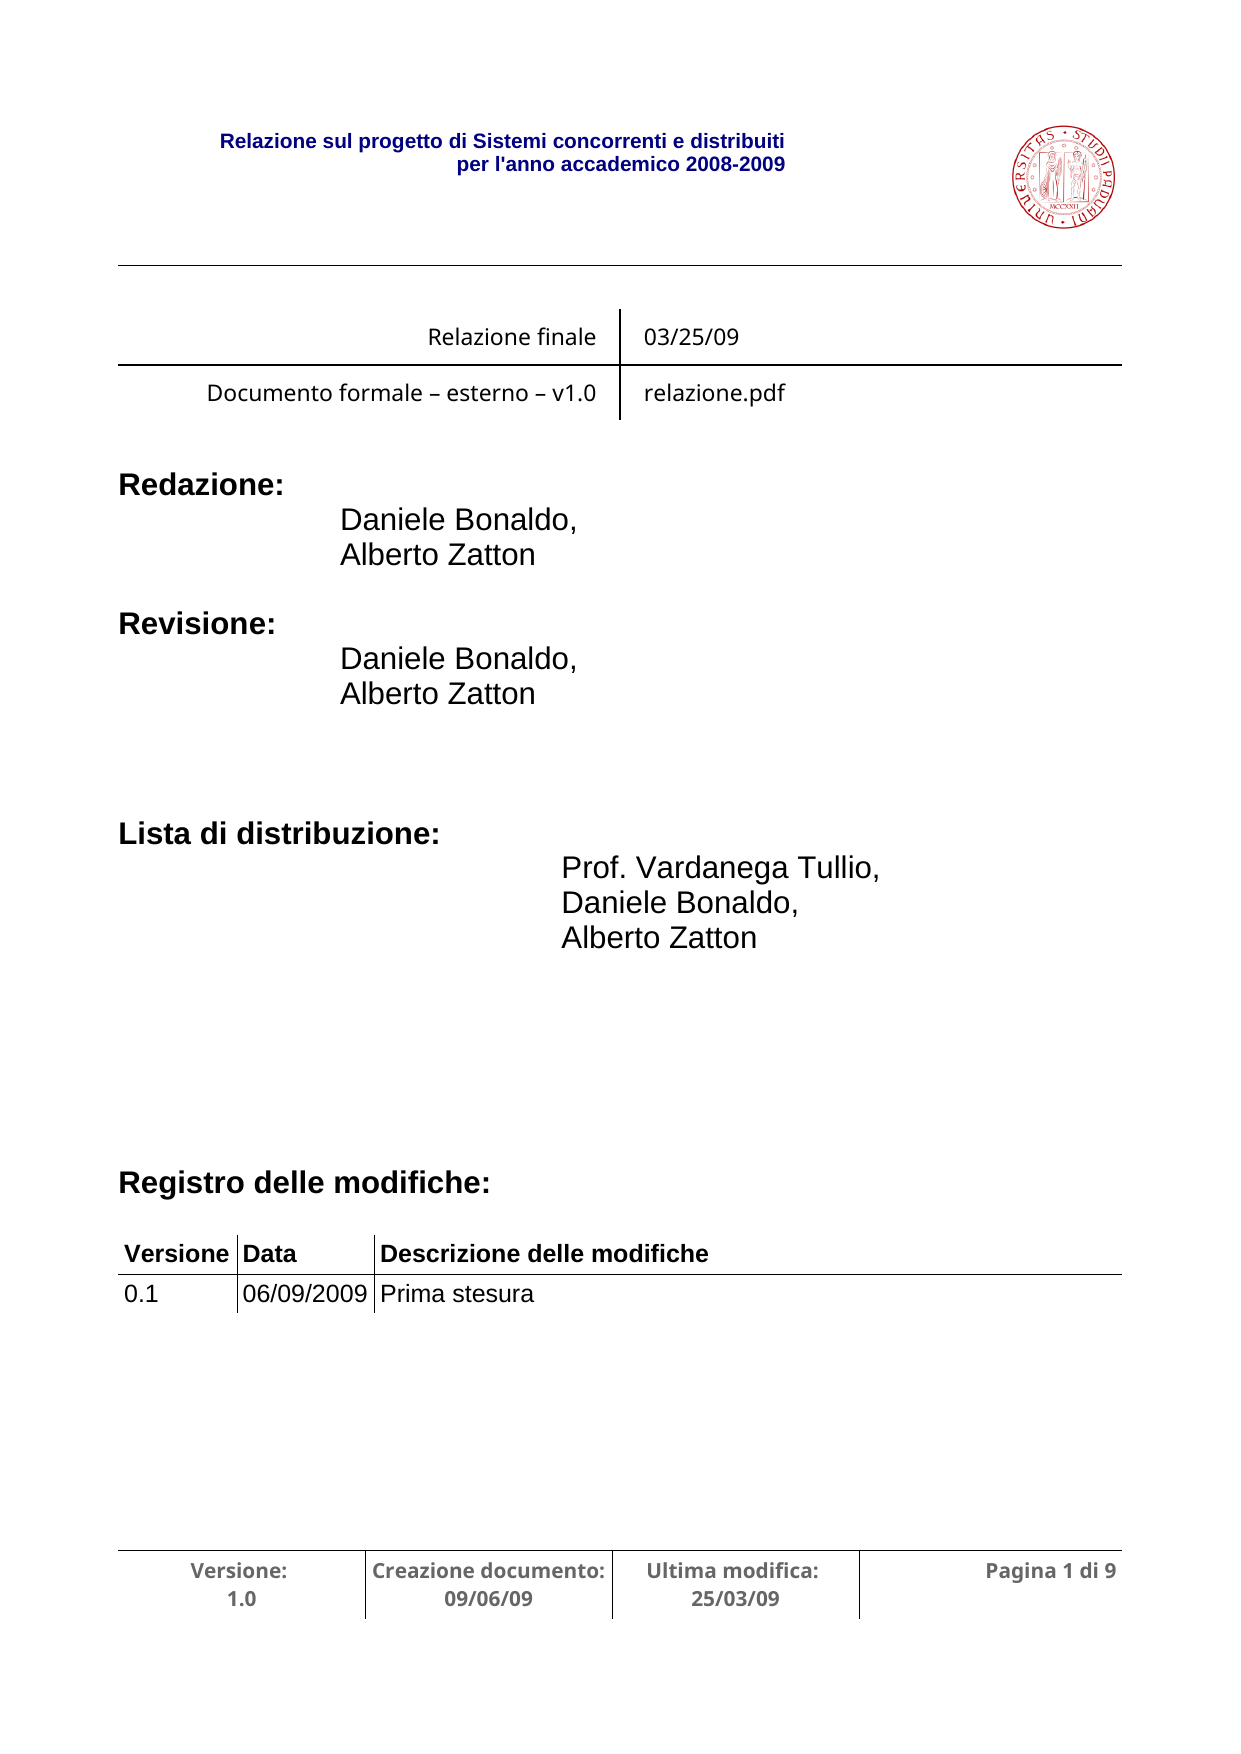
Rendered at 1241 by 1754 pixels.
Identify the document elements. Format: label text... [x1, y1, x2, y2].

text Daniele Bonaldo, [118, 886, 1122, 920]
table_header 25/03/09 [621, 309, 1122, 363]
table_cell relazione.pdf [621, 366, 1122, 420]
text Prof. Vardanega Tullio, [118, 851, 1122, 886]
text Alberto Zatton [118, 676, 1122, 711]
table_cell 0.1 [118, 1275, 237, 1313]
table_cell 09/06/2009 [238, 1275, 374, 1313]
text Lista di distribuzione: [118, 816, 1122, 851]
table_header Relazione finale [118, 309, 619, 363]
text Daniele Bonaldo, [118, 502, 1122, 537]
text Redazione: [118, 467, 1122, 502]
table_header Data [238, 1235, 374, 1274]
text Alberto Zatton [118, 920, 1122, 955]
table_cell Documento formale – esterno – v1.0 [118, 366, 619, 420]
text Registro delle modifiche: [118, 1165, 1122, 1199]
text Revisione: [118, 606, 1122, 641]
table_header Descrizione delle modifiche [375, 1235, 1122, 1274]
table_header Versione [118, 1235, 237, 1274]
text Alberto Zatton [118, 537, 1122, 571]
table_cell Prima stesura [375, 1275, 1122, 1313]
text Daniele Bonaldo, [118, 641, 1122, 676]
picture [1010, 123, 1117, 231]
